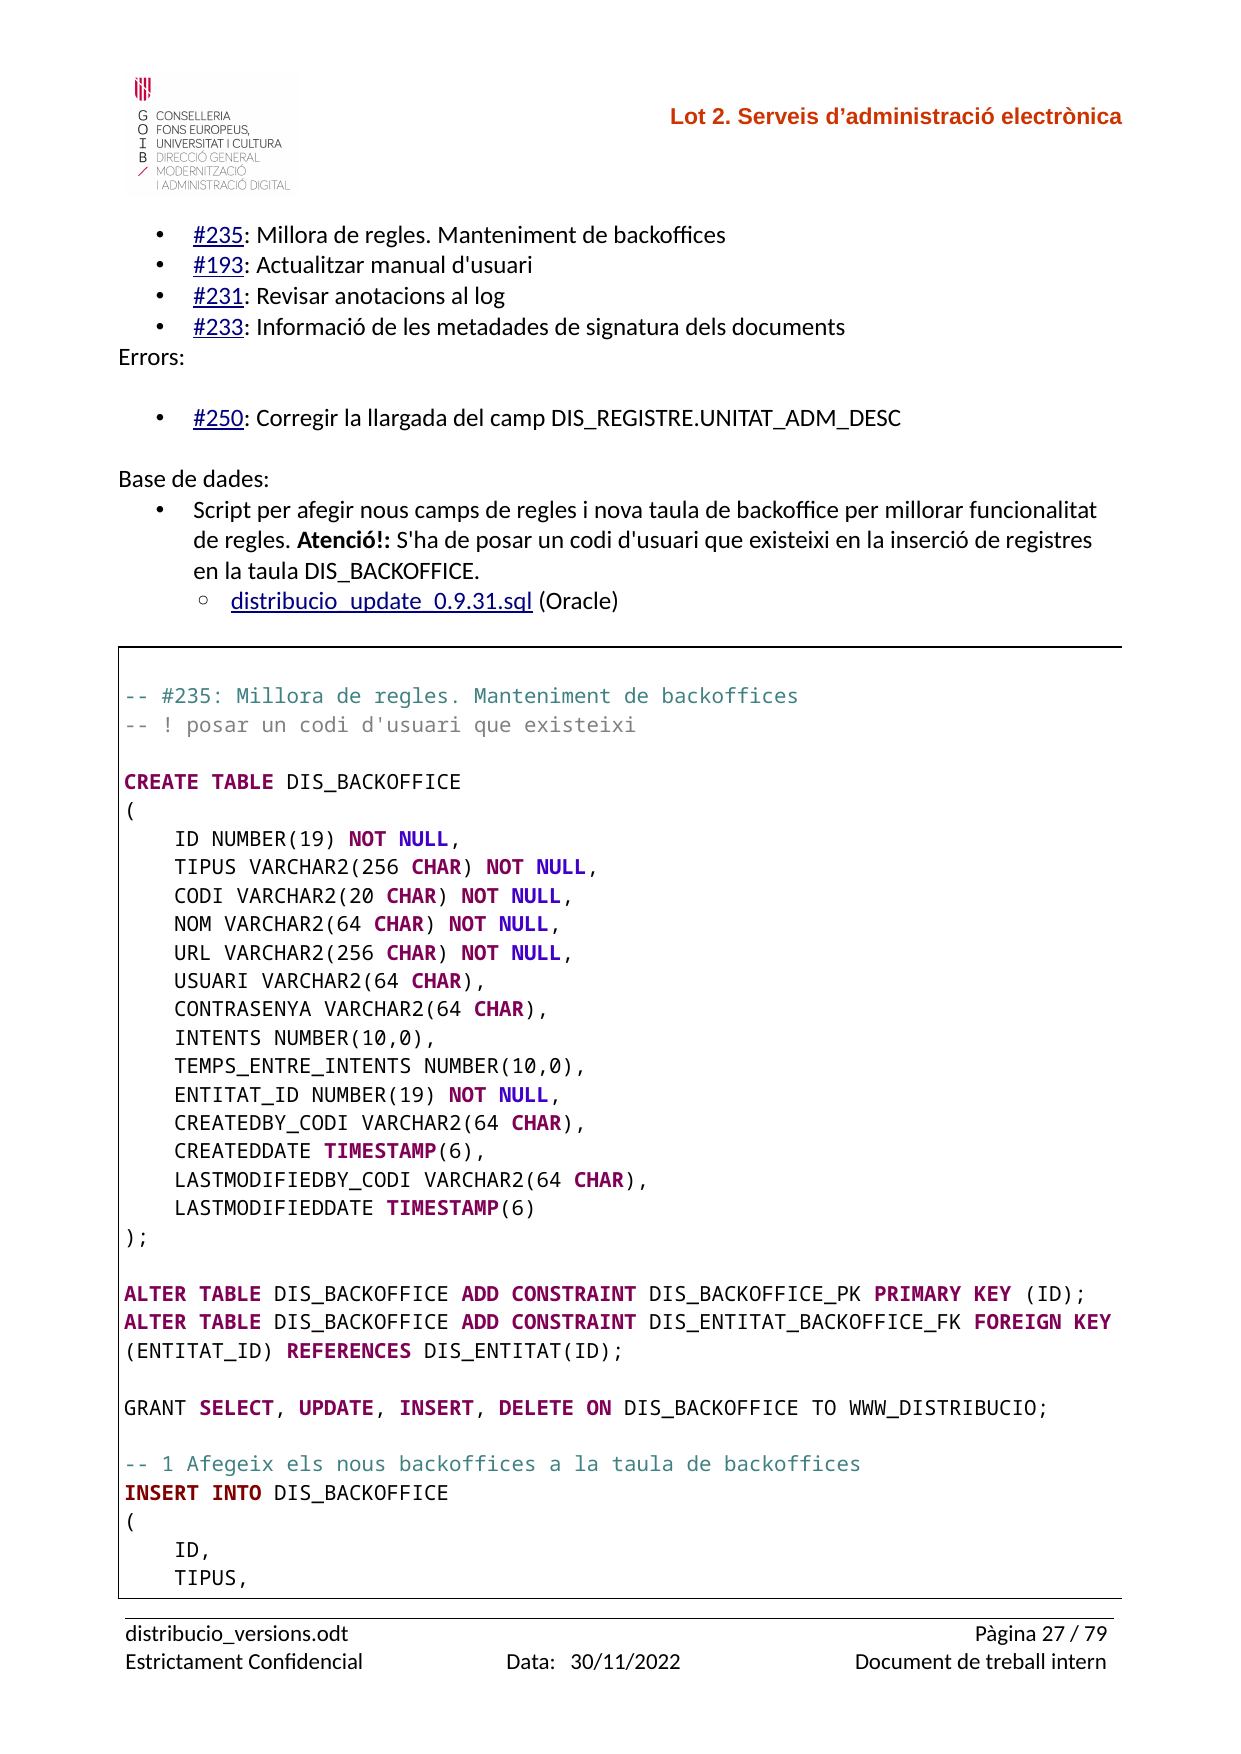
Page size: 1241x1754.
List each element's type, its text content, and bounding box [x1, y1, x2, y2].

list #193: Actualitzar manual d'usuari [156, 250, 1122, 280]
list Script per afegir nous camps de regles i nova taula de backoffice per millorar funcionalitat de regles. Atenció!: S'ha de posar un codi d'usuari que existeixi en la inserció de registres en la taula DIS_BACKOFFICE. [156, 494, 1122, 585]
text Errors: [118, 341, 1122, 372]
list #233: Informació de les metadades de signatura dels documents [156, 311, 1122, 341]
list #235: Millora de regles. Manteniment de backoffices [156, 219, 1122, 250]
text Base de dades: [118, 463, 1122, 494]
list #250: Corregir la llargada del camp DIS_REGISTRE.UNITAT_ADM_DESC [156, 402, 1122, 433]
table_header -- #235: Millora de regles. Manteniment de backoffices -- ! posar un codi d'usuari que existeixi CREATE TABLE DIS_BACKOFFICE ( ID NUMBER(19) NOT NULL, TIPUS VARCHAR2(256 CHAR) NOT NULL, CODI VARCHAR2(20 CHAR) NOT NULL, NOM VARCHAR2(64 CHAR) NOT NULL, URL VARCHAR2(256 CHAR) NOT NULL, USUARI VARCHAR2(64 CHAR), CONTRASENYA VARCHAR2(64 CHAR), INTENTS NUMBER(10,0), TEMPS_ENTRE_INTENTS NUMBER(10,0), ENTITAT_ID NUMBER(19) NOT NULL, CREATEDBY_CODI VARCHAR2(64 CHAR), CREATEDDATE TIMESTAMP(6), LASTMODIFIEDBY_CODI VARCHAR2(64 CHAR), LASTMODIFIEDDATE TIMESTAMP(6) ); ALTER TABLE DIS_BACKOFFICE ADD CONSTRAINT DIS_BACKOFFICE_PK PRIMARY KEY (ID); ALTER TABLE DIS_BACKOFFICE ADD CONSTRAINT DIS_ENTITAT_BACKOFFICE_FK FOREIGN KEY (ENTITAT_ID) REFERENCES DIS_ENTITAT(ID); GRANT SELECT, UPDATE, INSERT, DELETE ON DIS_BACKOFFICE TO WWW_DISTRIBUCIO; -- 1 Afegeix els nous backoffices a la taula de backoffices INSERT INTO DIS_BACKOFFICE ( ID, TIPUS, [119, 648, 1122, 1597]
list distribucio_update_0.9.31.sql (Oracle) [193, 585, 1122, 616]
picture [126, 70, 299, 197]
list #231: Revisar anotacions al log [156, 280, 1122, 311]
